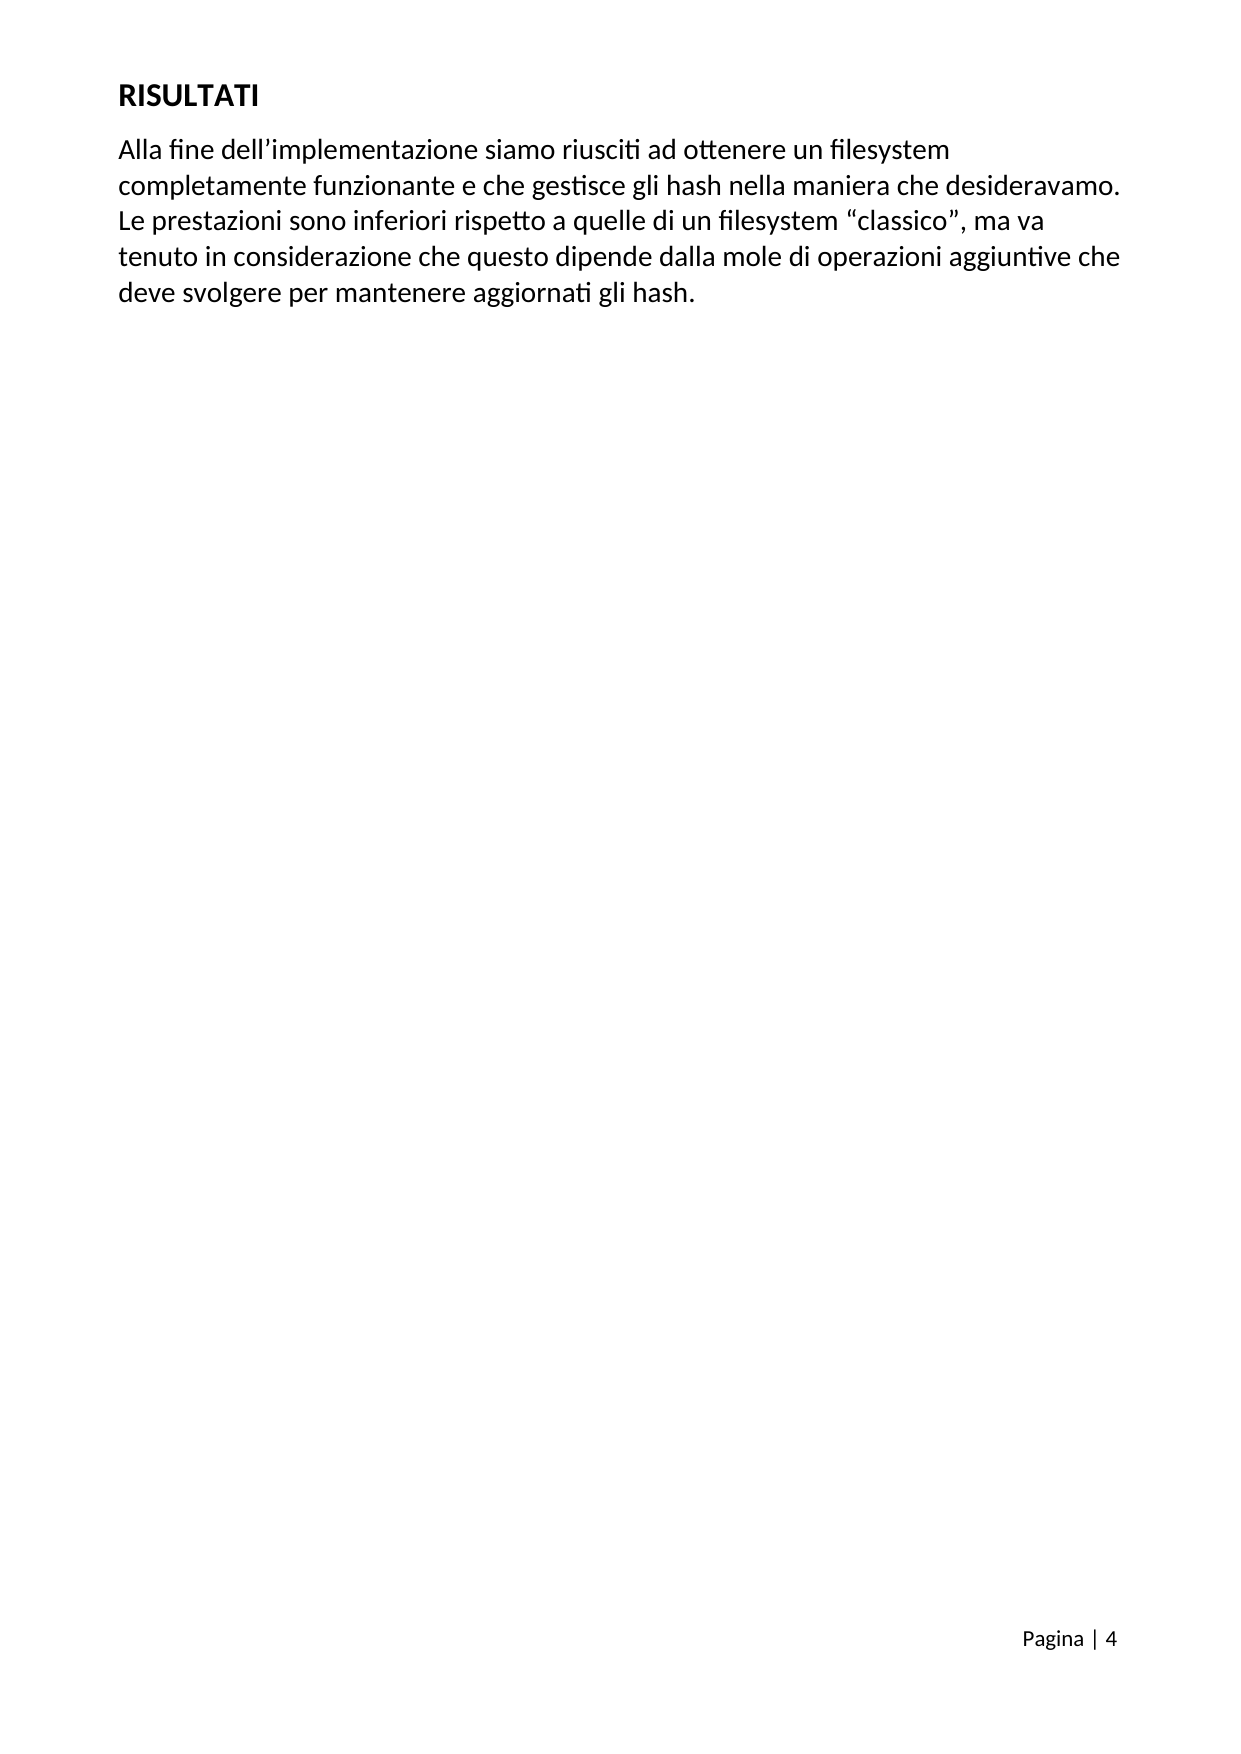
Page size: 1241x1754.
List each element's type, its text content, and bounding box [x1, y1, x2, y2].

text RISULTATI [118, 74, 1122, 114]
text Alla fine dell’implementazione siamo riusciti ad ottenere un filesystem completamente funzionante e che gestisce gli hash nella maniera che desideravamo. Le prestazioni sono inferiori rispetto a quelle di un filesystem “classico”, ma va tenuto in considerazione che questo dipende dalla mole di operazioni aggiuntive che deve svolgere per mantenere aggiornati gli hash. [118, 131, 1122, 309]
